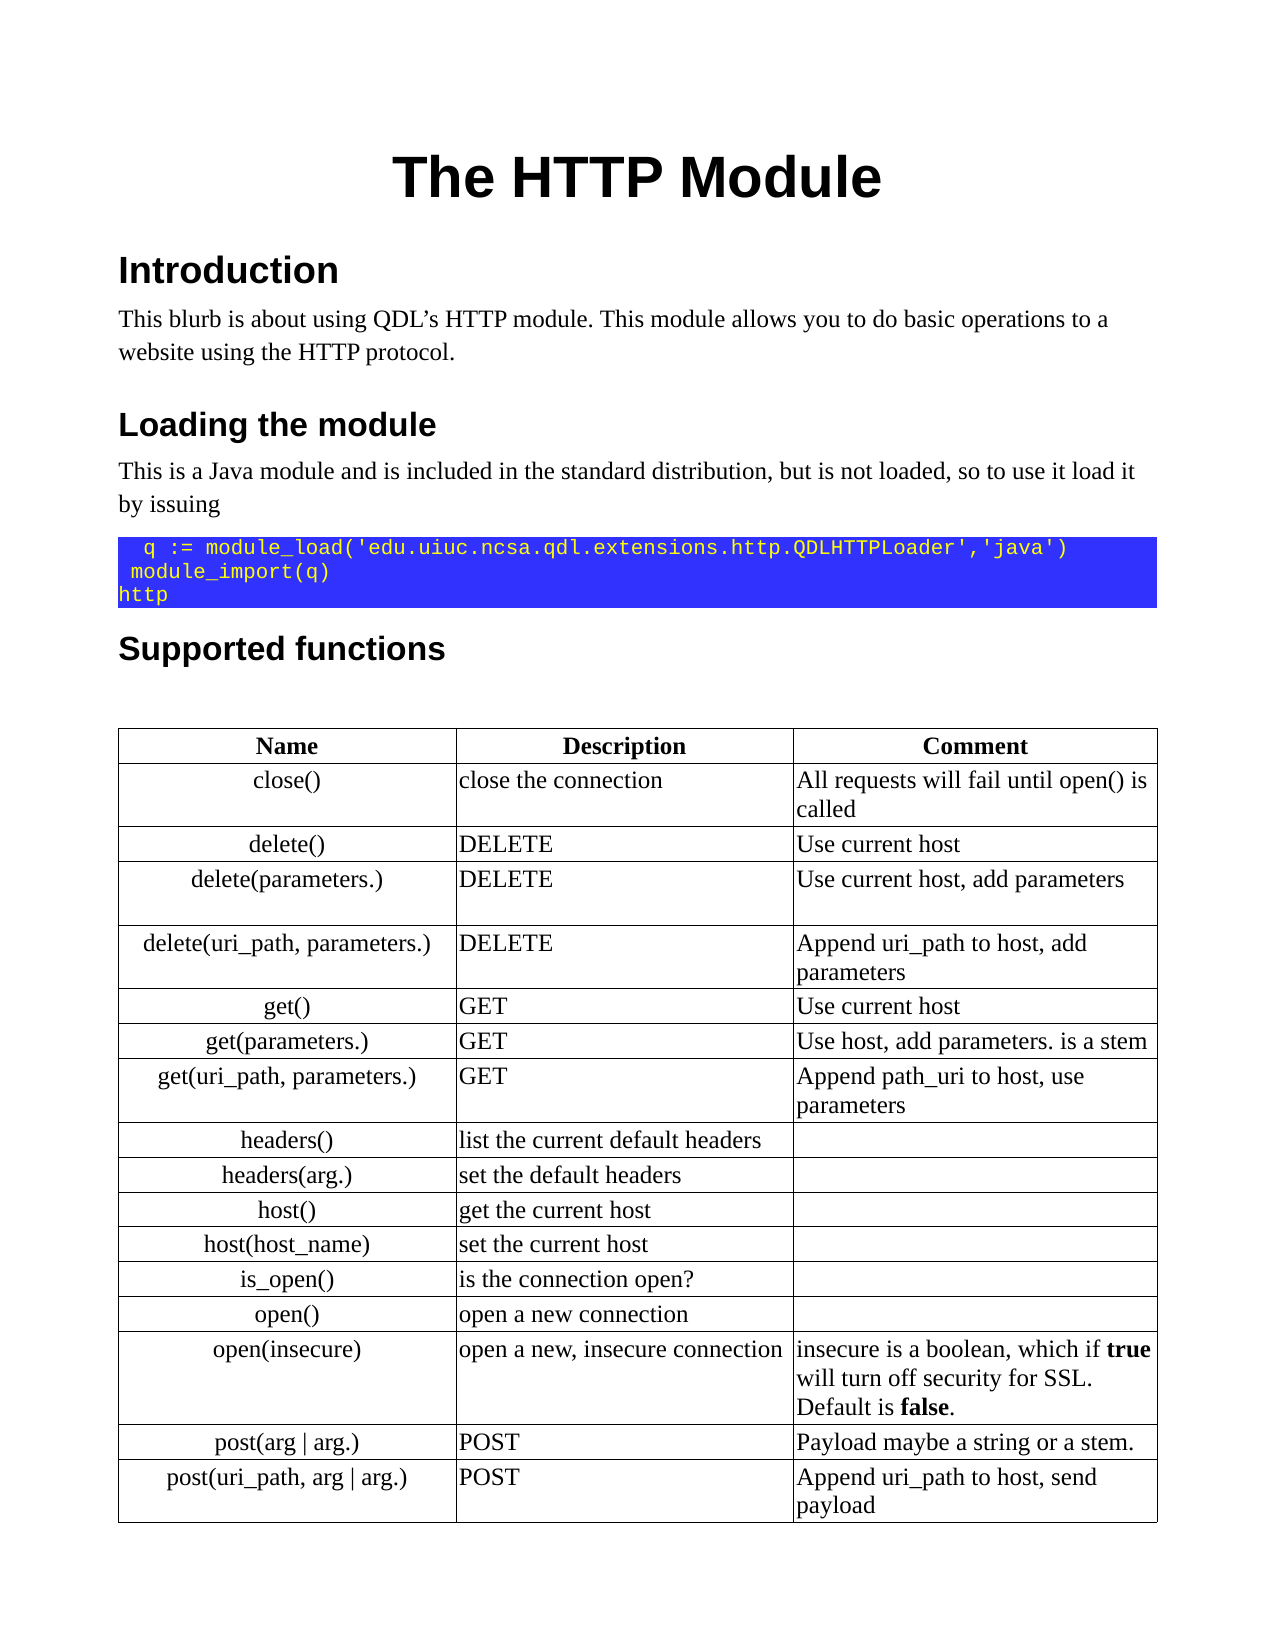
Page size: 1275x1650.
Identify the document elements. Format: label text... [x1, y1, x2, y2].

table_cell get() [119, 989, 456, 1023]
subtitle Introduction [118, 248, 1157, 291]
table_cell POST [457, 1425, 793, 1458]
table_cell delete(parameters.) [119, 862, 456, 925]
table_cell close the connection [457, 764, 793, 826]
table_cell GET [457, 989, 793, 1023]
table_cell Append uri_path to host, send payload [794, 1460, 1157, 1522]
title The HTTP Module [118, 143, 1157, 210]
table_cell [794, 1193, 1157, 1226]
table_cell get(parameters.) [119, 1024, 456, 1058]
table_cell get the current host [457, 1193, 793, 1226]
table_cell delete() [119, 827, 456, 861]
text q := module_load('edu.uiuc.ncsa.qdl.extensions.http.QDLHTTPLoader','java') module_import(q) [118, 537, 1157, 584]
table_cell GET [457, 1059, 793, 1122]
table_cell post(arg | arg.) [119, 1425, 456, 1458]
table_cell Use host, add parameters. is a stem [794, 1024, 1157, 1058]
table_cell close() [119, 764, 456, 826]
table_cell open a new, insecure connection [457, 1332, 793, 1423]
table_cell Append uri_path to host, add parameters [794, 926, 1157, 988]
table_cell [794, 1297, 1157, 1331]
table_cell Use current host [794, 989, 1157, 1023]
table_cell GET [457, 1024, 793, 1058]
table_cell DELETE [457, 827, 793, 861]
table_cell Payload maybe a string or a stem. [794, 1425, 1157, 1458]
table_cell open() [119, 1297, 456, 1331]
table_cell Use current host [794, 827, 1157, 861]
table_cell set the current host [457, 1227, 793, 1261]
table_cell host() [119, 1193, 456, 1226]
table_cell [794, 1262, 1157, 1296]
text This is a Java module and is included in the standard distribution, but is not loaded, so to use it load it by issuing [118, 456, 1157, 518]
subtitle Supported functions [118, 629, 1157, 667]
table_cell Use current host, add parameters [794, 862, 1157, 925]
table_header Name [119, 729, 456, 762]
table_cell post(uri_path, arg | arg.) [119, 1460, 456, 1522]
table_cell headers() [119, 1123, 456, 1157]
table_cell host(host_name) [119, 1227, 456, 1261]
table_cell set the default headers [457, 1158, 793, 1192]
table_cell DELETE [457, 862, 793, 925]
table_header Comment [794, 729, 1157, 762]
table_cell Append path_uri to host, use parameters [794, 1059, 1157, 1122]
text http [118, 584, 1157, 608]
table_cell open(insecure) [119, 1332, 456, 1423]
table_cell headers(arg.) [119, 1158, 456, 1192]
table_cell delete(uri_path, parameters.) [119, 926, 456, 988]
table_cell DELETE [457, 926, 793, 988]
text This blurb is about using QDL’s HTTP module. This module allows you to do basic operations to a website using the HTTP protocol. [118, 304, 1157, 366]
table_header Description [457, 729, 793, 762]
table_cell get(uri_path, parameters.) [119, 1059, 456, 1122]
table_cell open a new connection [457, 1297, 793, 1331]
table_cell [794, 1158, 1157, 1192]
table_cell All requests will fail until open() is called [794, 764, 1157, 826]
table_cell [794, 1123, 1157, 1157]
table_cell is the connection open? [457, 1262, 793, 1296]
subtitle Loading the module [118, 405, 1157, 444]
table_cell POST [457, 1460, 793, 1522]
table_cell insecure is a boolean, which if true will turn off security for SSL. Default is false. [794, 1332, 1157, 1423]
table_cell list the current default headers [457, 1123, 793, 1157]
table_cell is_open() [119, 1262, 456, 1296]
table_cell [794, 1227, 1157, 1261]
